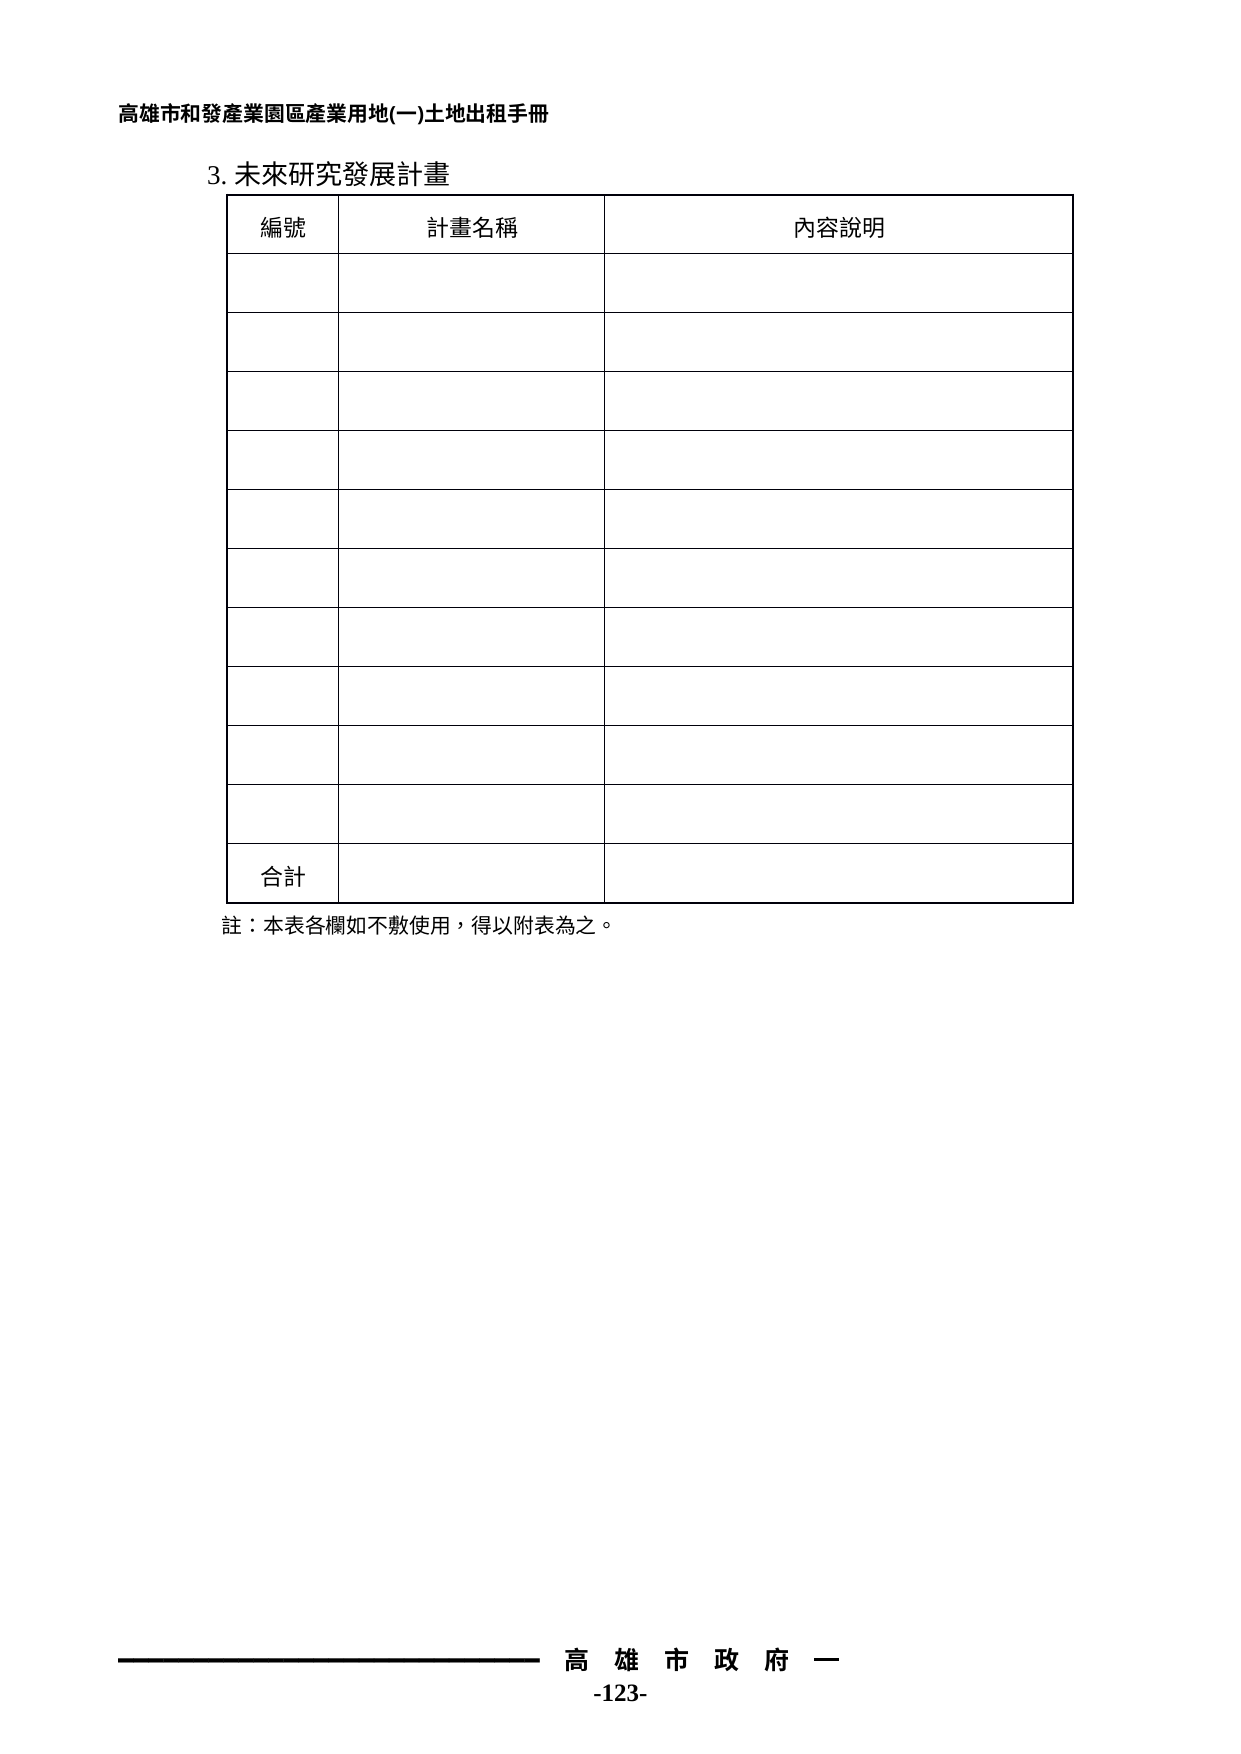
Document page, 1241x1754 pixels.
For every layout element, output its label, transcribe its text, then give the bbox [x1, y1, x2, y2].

table_header 計畫名稱 [339, 196, 604, 253]
table_cell [339, 254, 604, 312]
table_cell [228, 254, 338, 312]
table_cell [605, 667, 1072, 725]
table_cell [339, 608, 604, 666]
table_cell [228, 726, 338, 784]
text 3. 未來研究發展計畫 [207, 148, 1122, 193]
table_header 內容說明 [605, 196, 1072, 253]
table_cell [339, 313, 604, 371]
table_cell [339, 667, 604, 725]
table_cell [339, 490, 604, 548]
table_cell [228, 608, 338, 666]
table_cell [339, 785, 604, 843]
table_cell [605, 490, 1072, 548]
table_cell [228, 785, 338, 843]
table_header 編號 [228, 196, 338, 253]
table_cell [228, 372, 338, 430]
table_cell [605, 372, 1072, 430]
table_cell [228, 313, 338, 371]
table_cell [339, 726, 604, 784]
text 註：本表各欄如不敷使用，得以附表為之。 [221, 907, 1122, 940]
table_cell 合計 [228, 844, 338, 902]
table_cell [339, 844, 604, 902]
table_cell [605, 726, 1072, 784]
table_cell [228, 667, 338, 725]
table_cell [605, 254, 1072, 312]
table_cell [339, 549, 604, 607]
table_cell [605, 549, 1072, 607]
table_cell [228, 431, 338, 489]
table_cell [605, 313, 1072, 371]
table_cell [605, 844, 1072, 902]
table_cell [228, 549, 338, 607]
table_cell [228, 490, 338, 548]
table_cell [605, 431, 1072, 489]
table_cell [339, 431, 604, 489]
table_cell [605, 608, 1072, 666]
table_cell [339, 372, 604, 430]
table_cell [605, 785, 1072, 843]
